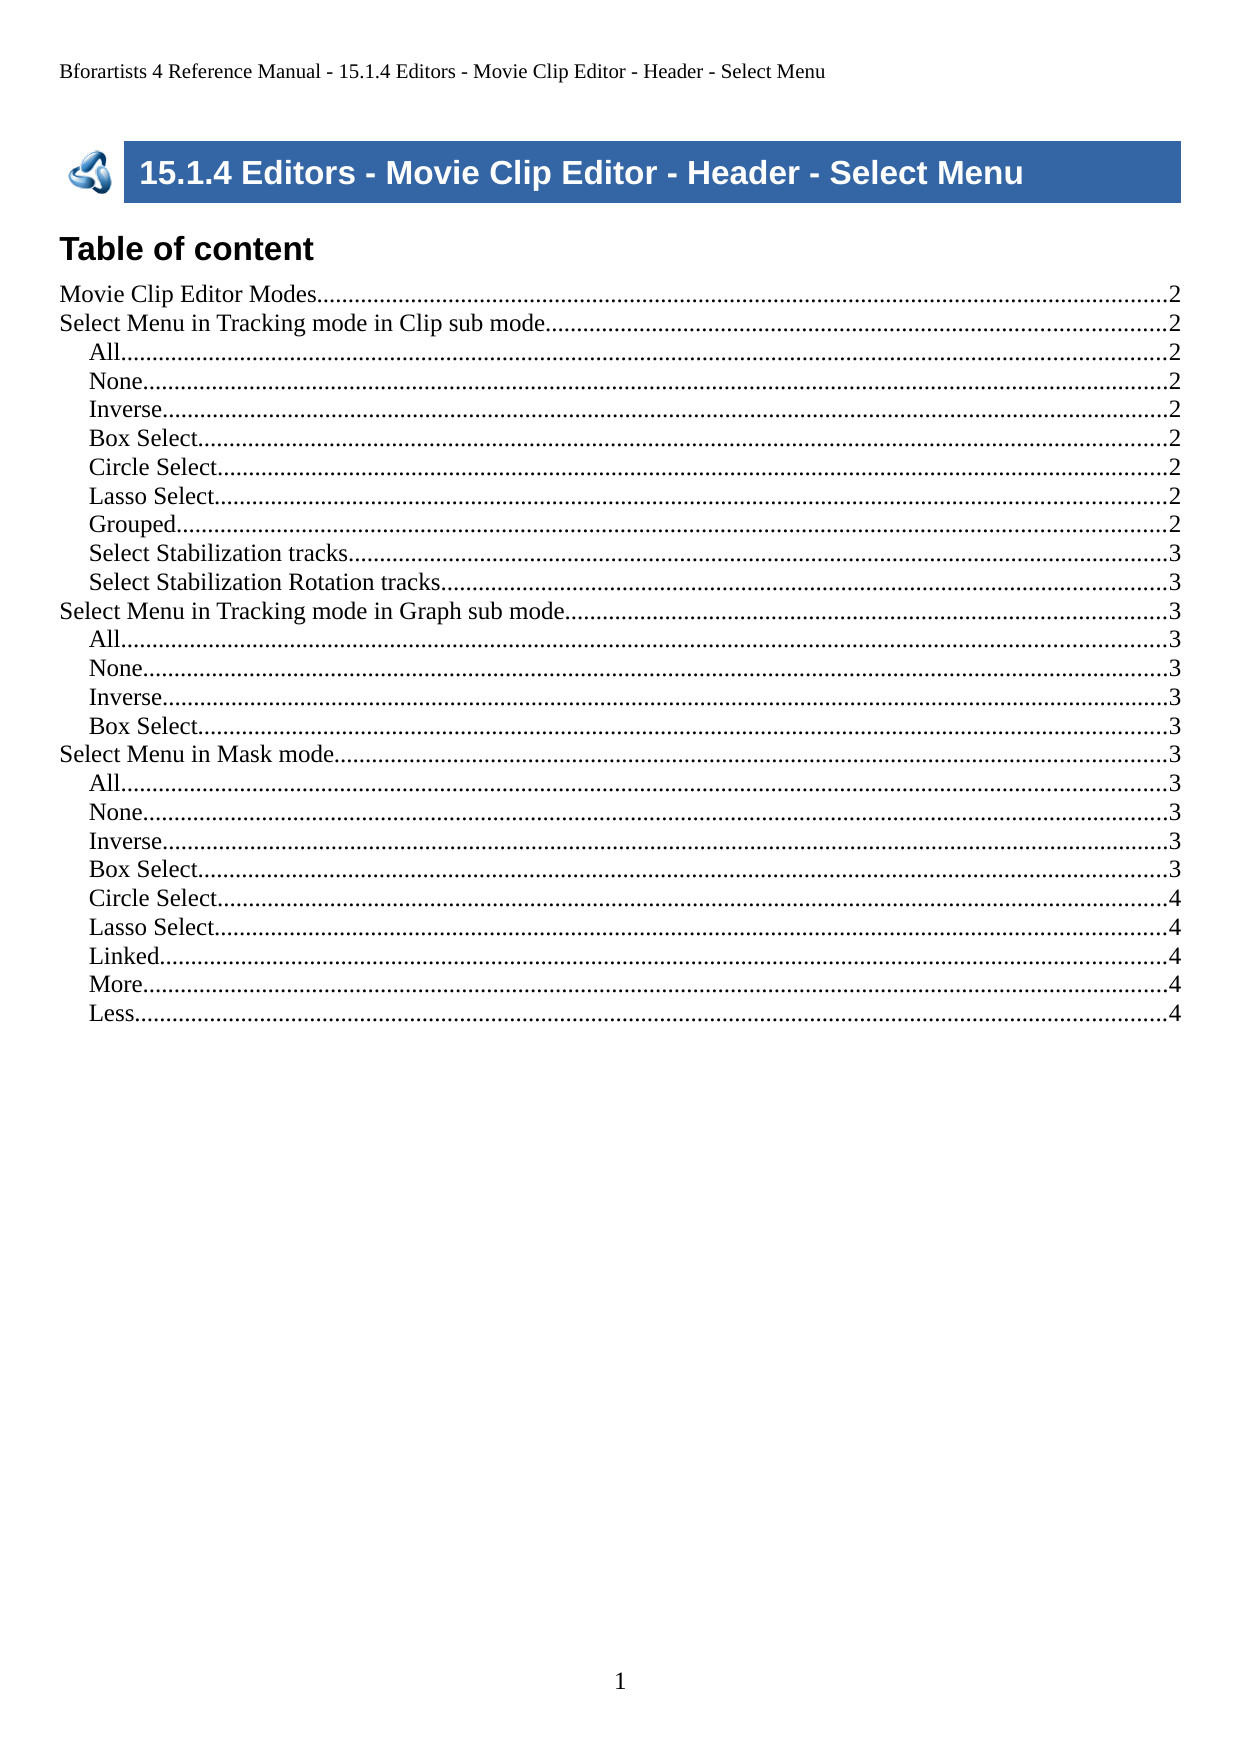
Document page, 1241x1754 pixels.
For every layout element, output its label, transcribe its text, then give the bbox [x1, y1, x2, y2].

text Less 4 [88, 998, 1181, 1027]
text Box Select 2 [88, 423, 1181, 452]
text Grouped 2 [88, 509, 1181, 538]
subtitle Table of content [59, 228, 1181, 267]
text Linked 4 [88, 941, 1181, 969]
text Select Stabilization tracks 3 [88, 538, 1181, 567]
text Circle Select 4 [88, 883, 1181, 912]
text All 2 [88, 337, 1181, 366]
text Inverse 2 [88, 394, 1181, 423]
text Box Select 3 [88, 854, 1181, 883]
text Select Menu in Tracking mode in Clip sub mode 2 [59, 308, 1181, 337]
text None 2 [88, 366, 1181, 394]
text Circle Select 2 [88, 452, 1181, 481]
text Lasso Select 2 [88, 481, 1181, 509]
picture [65, 147, 114, 197]
text All 3 [88, 768, 1181, 797]
text Select Menu in Mask mode 3 [59, 739, 1181, 768]
text Select Stabilization Rotation tracks 3 [88, 567, 1181, 596]
table_header 15.1.4 Editors - Movie Clip Editor - Header - Select Menu [124, 141, 1181, 203]
text Movie Clip Editor Modes 2 [59, 279, 1181, 308]
text All 3 [88, 624, 1181, 653]
text Box Select 3 [88, 711, 1181, 739]
text None 3 [88, 653, 1181, 682]
text More 4 [88, 969, 1181, 998]
table_header [59, 141, 124, 203]
text Inverse 3 [88, 682, 1181, 711]
text Select Menu in Tracking mode in Graph sub mode 3 [59, 596, 1181, 624]
text Inverse 3 [88, 826, 1181, 854]
text None 3 [88, 797, 1181, 826]
text Lasso Select 4 [88, 912, 1181, 941]
